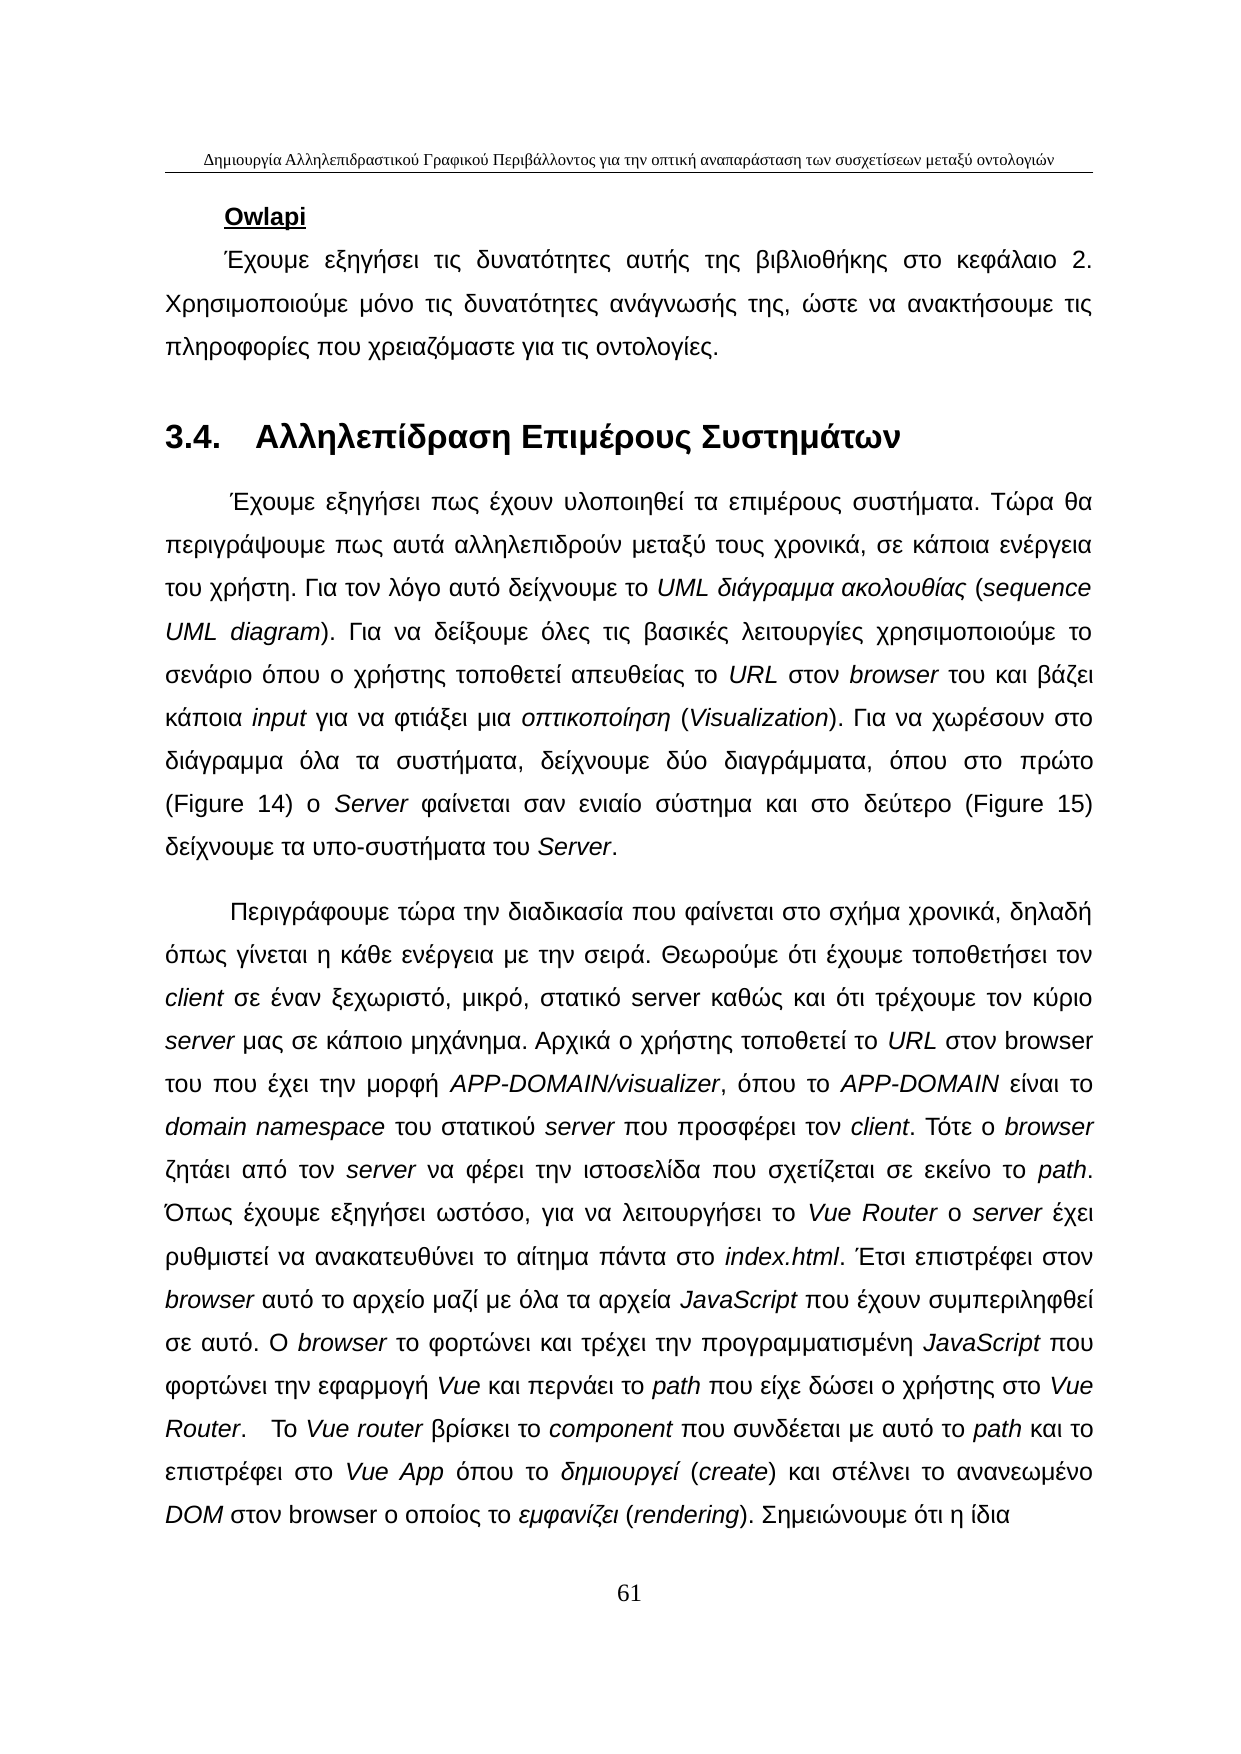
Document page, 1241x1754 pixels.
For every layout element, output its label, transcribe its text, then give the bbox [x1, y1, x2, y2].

text Περιγράφουμε τώρα την διαδικασία που φαίνεται στο σχήμα χρονικά, δηλαδή όπως γίνεται η κάθε ενέργεια με την σειρά. Θεωρούμε ότι έχουμε τοποθετήσει τον client σε έναν ξεχωριστό, μικρό, στατικό server καθώς και ότι τρέχουμε τον κύριο server μας σε κάποιο μηχάνημα. Αρχικά ο χρήστης τοποθετεί το URL στον browser του που έχει την μορφή APP-DOMAIN/visualizer, όπου το APP-DOMAIN είναι το domain namespace του στατικού server που προσφέρει τον client. Τότε ο browser ζητάει από τον server να φέρει την ιστοσελίδα που σχετίζεται σε εκείνο το path. Όπως έχουμε εξηγήσει ωστόσο, για να λειτουργήσει το Vue Router ο server έχει ρυθμιστεί να ανακατευθύνει το αίτημα πάντα στο index.html. Έτσι επιστρέφει στον browser αυτό το αρχείο μαζί με όλα τα αρχεία JavaScript που έχουν συμπεριληφθεί σε αυτό. Ο browser το φορτώνει και τρέχει την προγραμματισμένη JavaScript που φορτώνει την εφαρμογή Vue και περνάει το path που είχε δώσει ο χρήστης στο Vue Router. Το Vue router βρίσκει το component που συνδέεται με αυτό το path και το επιστρέφει στο Vue App όπου το δημιουργεί (create) και στέλνει το ανανεωμένο DOM στον browser ο οποίος το εμφανίζει (rendering). Σημειώνουμε ότι η ίδια [165, 896, 1093, 1529]
text Owlapi [165, 202, 1093, 231]
text Έχουμε εξηγήσει πως έχουν υλοποιηθεί τα επιμέρους συστήματα. Τώρα θα περιγράψουμε πως αυτά αλληλεπιδρούν μεταξύ τους χρονικά, σε κάποια ενέργεια του χρήστη. Για τον λόγο αυτό δείχνουμε το UML διάγραμμα ακολουθίας (sequence UML diagram). Για να δείξουμε όλες τις βασικές λειτουργίες χρησιμοποιούμε το σενάριο όπου ο χρήστης τοποθετεί απευθείας το URL στον browser του και βάζει κάποια input για να φτιάξει μια οπτικοποίηση (Visualization). Για να χωρέσουν στο διάγραμμα όλα τα συστήματα, δείχνουμε δύο διαγράμματα, όπου στο πρώτο (Figure 14) ο Server φαίνεται σαν ενιαίο σύστημα και στο δεύτερο (Figure 15) δείχνουμε τα υπο-συστήματα του Server. [165, 487, 1093, 861]
text Έχουμε εξηγήσει τις δυνατότητες αυτής της βιβλιοθήκης στο κεφάλαιο 2. Χρησιμοποιούμε μόνο τις δυνατότητες ανάγνωσής της, ώστε να ανακτήσουμε τις πληροφορίες που χρειαζόμαστε για τις οντολογίες. [165, 245, 1093, 360]
subtitle Αλληλεπίδραση Επιμέρους Συστημάτων [165, 417, 1093, 455]
